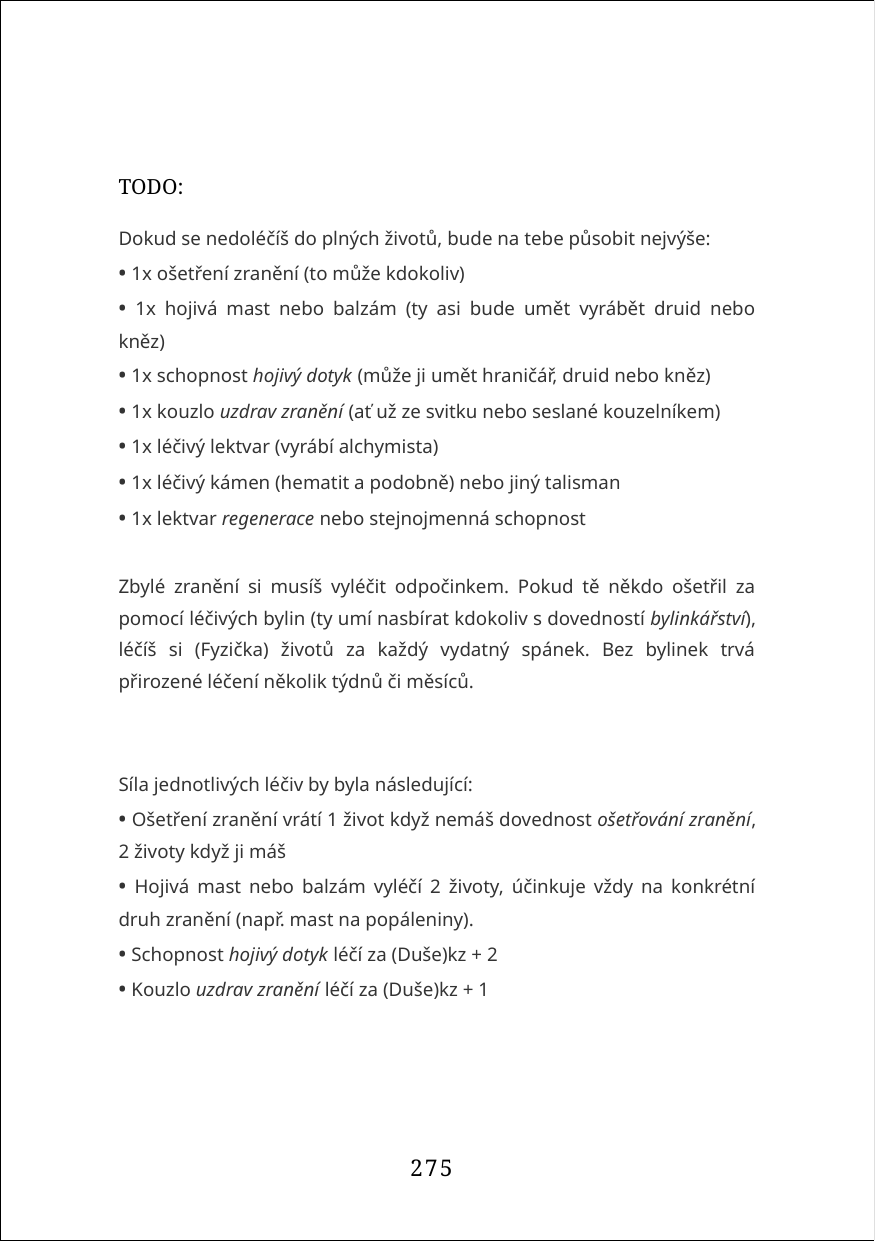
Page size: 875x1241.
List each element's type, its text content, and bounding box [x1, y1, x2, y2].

text Dokud se nedoléčíš do plných životů, bude na tebe působit nejvýše: • 1x ošetření zranění (to může kdokoliv) • 1x hojivá mast nebo balzám (ty asi bude umět vyrábět druid nebo kněz) • 1x schopnost hojivý dotyk (může ji umět hraničář, druid nebo kněz) • 1x kouzlo uzdrav zranění (ať už ze svitku nebo seslané kouzelníkem) • 1x léčivý lektvar (vyrábí alchymista) • 1x léčivý kámen (hematit a podobně) nebo jiný talisman • 1x lektvar regenerace nebo stejnojmenná schopnost Zbylé zranění si musíš vyléčit odpočinkem. Pokud tě někdo ošetřil za pomocí léčivých bylin (ty umí nasbírat kdokoliv s dovedností bylinkářství), léčíš si (Fyzička) životů za každý vydatný spánek. Bez bylinek trvá přirozené léčení několik týdnů či měsíců. Síla jednotlivých léčiv by byla následující: • Ošetření zranění vrátí 1 život když nemáš dovednost ošetřování zranění, 2 životy když ji máš • Hojivá mast nebo balzám vyléčí 2 životy, účinkuje vždy na konkrétní druh zranění (např. mast na popáleniny). • Schopnost hojivý dotyk léčí za (Duše)kz + 2 • Kouzlo uzdrav zranění léčí za (Duše)kz + 1 [118, 225, 756, 1003]
text TODO: [118, 172, 756, 200]
